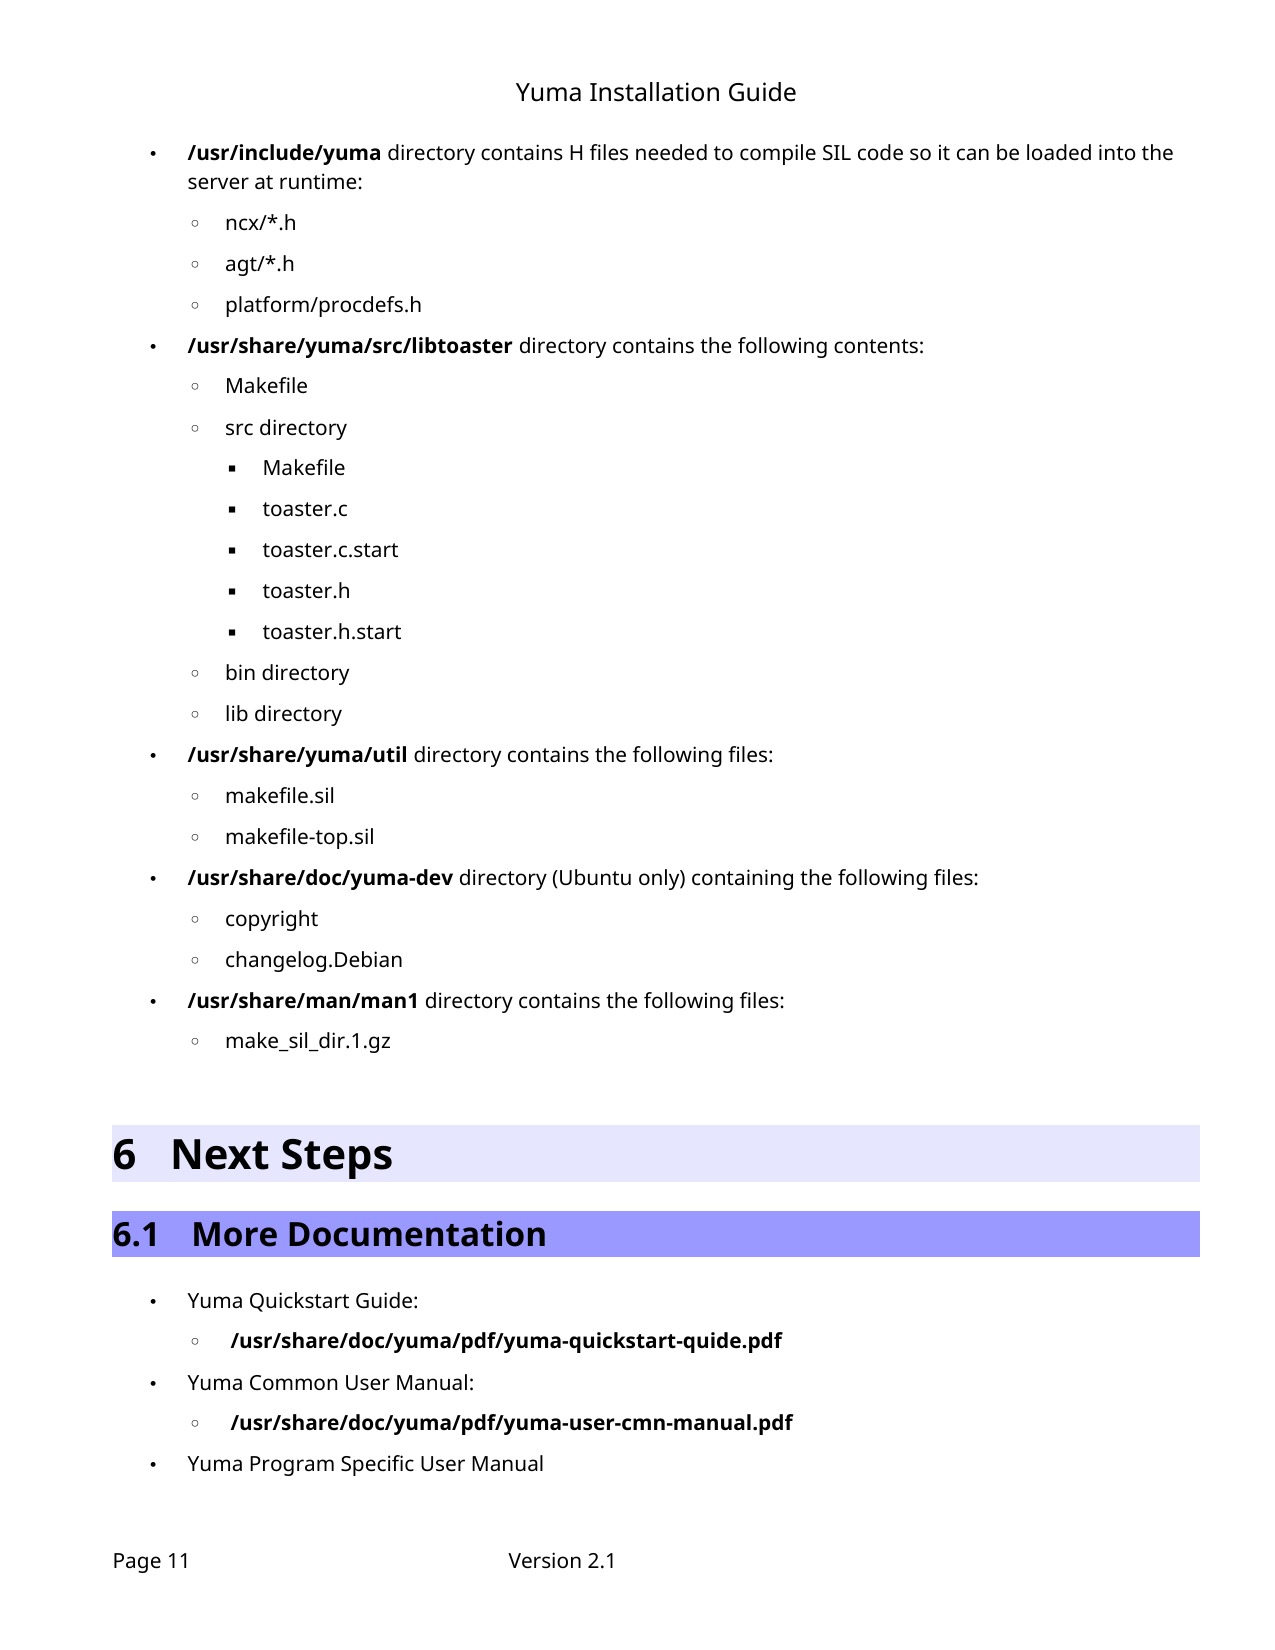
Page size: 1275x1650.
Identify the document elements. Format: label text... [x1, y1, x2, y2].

list /usr/share/doc/yuma-dev directory (Ubuntu only) containing the following files: [150, 863, 1200, 891]
list Makefile [225, 453, 1200, 482]
subtitle Next Steps [112, 1125, 1200, 1182]
list toaster.c [225, 494, 1200, 523]
list /usr/share/yuma/util directory contains the following files: [150, 740, 1200, 768]
list bin directory [187, 658, 1200, 687]
list /usr/share/yuma/src/libtoaster directory contains the following contents: [150, 331, 1200, 359]
list ncx/*.h [187, 208, 1200, 236]
list lib directory [187, 699, 1200, 728]
list /usr/include/yuma directory contains H files needed to compile SIL code so it can be loaded into the server at runtime: [150, 138, 1200, 195]
list make_sil_dir.1.gz [187, 1027, 1200, 1055]
list agt/*.h [187, 249, 1200, 277]
list Yuma Quickstart Guide: [150, 1286, 1200, 1314]
list Yuma Common User Manual: [150, 1368, 1200, 1396]
list makefile-top.sil [187, 822, 1200, 850]
list /usr/share/doc/yuma/pdf/yuma-user-cmn-manual.pdf [187, 1408, 1200, 1437]
list changelog.Debian [187, 945, 1200, 973]
list /usr/share/doc/yuma/pdf/yuma-quickstart-quide.pdf [187, 1327, 1200, 1355]
list makefile.sil [187, 781, 1200, 809]
list /usr/share/man/man1 directory contains the following files: [150, 986, 1200, 1014]
list toaster.h [225, 576, 1200, 605]
list toaster.h.start [225, 617, 1200, 646]
list copyright [187, 904, 1200, 932]
list platform/procdefs.h [187, 290, 1200, 318]
list toaster.c.start [225, 535, 1200, 564]
subtitle More Documentation [112, 1211, 1200, 1257]
list Yuma Program Specific User Manual [150, 1449, 1200, 1478]
list src directory [187, 413, 1200, 441]
list Makefile [187, 372, 1200, 400]
